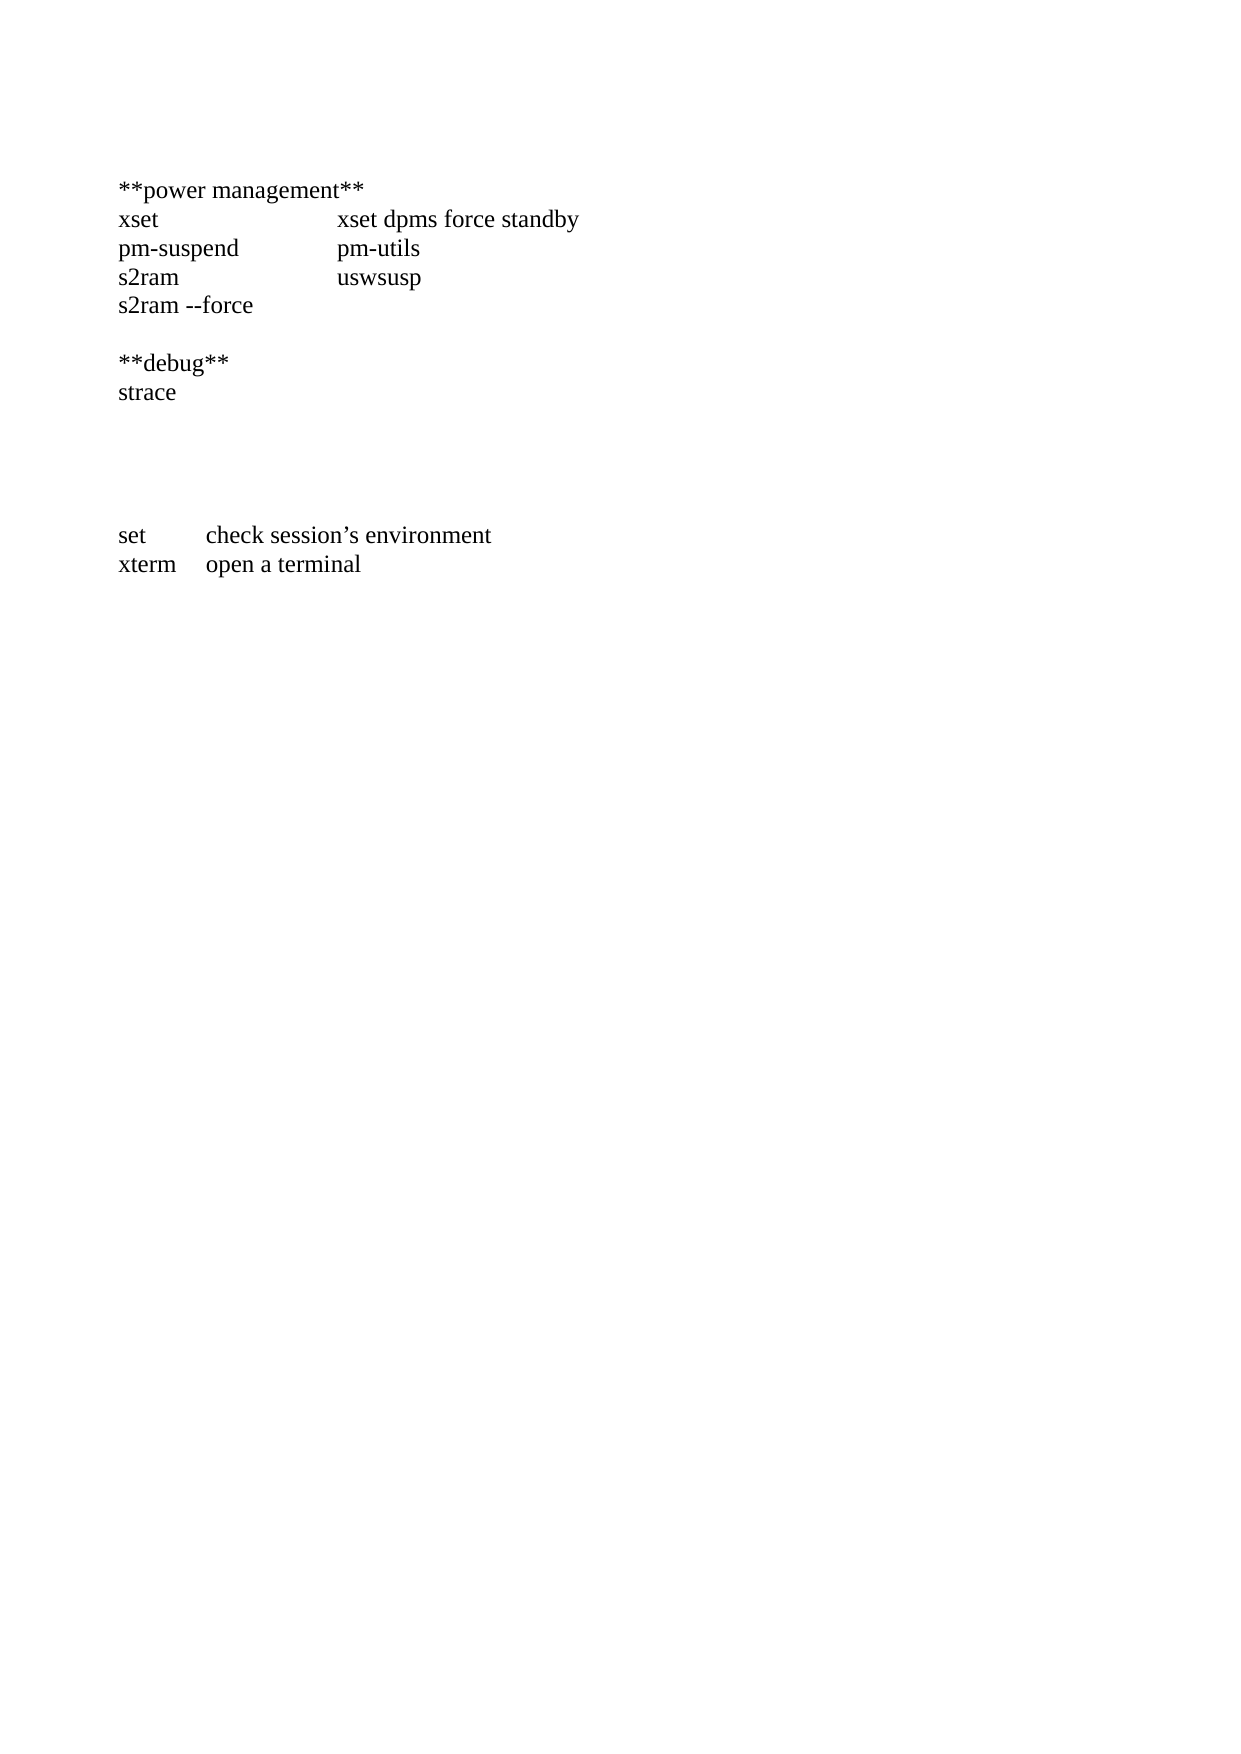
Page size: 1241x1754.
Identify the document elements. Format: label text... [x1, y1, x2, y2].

text **debug** [118, 348, 1122, 377]
text pm-suspend pm-utils [118, 233, 1122, 262]
text strace [118, 377, 1122, 406]
text s2ram --force [118, 291, 1122, 319]
text set check session’s environment [118, 521, 1122, 549]
text xterm open a terminal [118, 549, 1122, 578]
text s2ram uswsusp [118, 262, 1122, 291]
text xset xset dpms force standby [118, 204, 1122, 233]
text **power management** [118, 176, 1122, 204]
